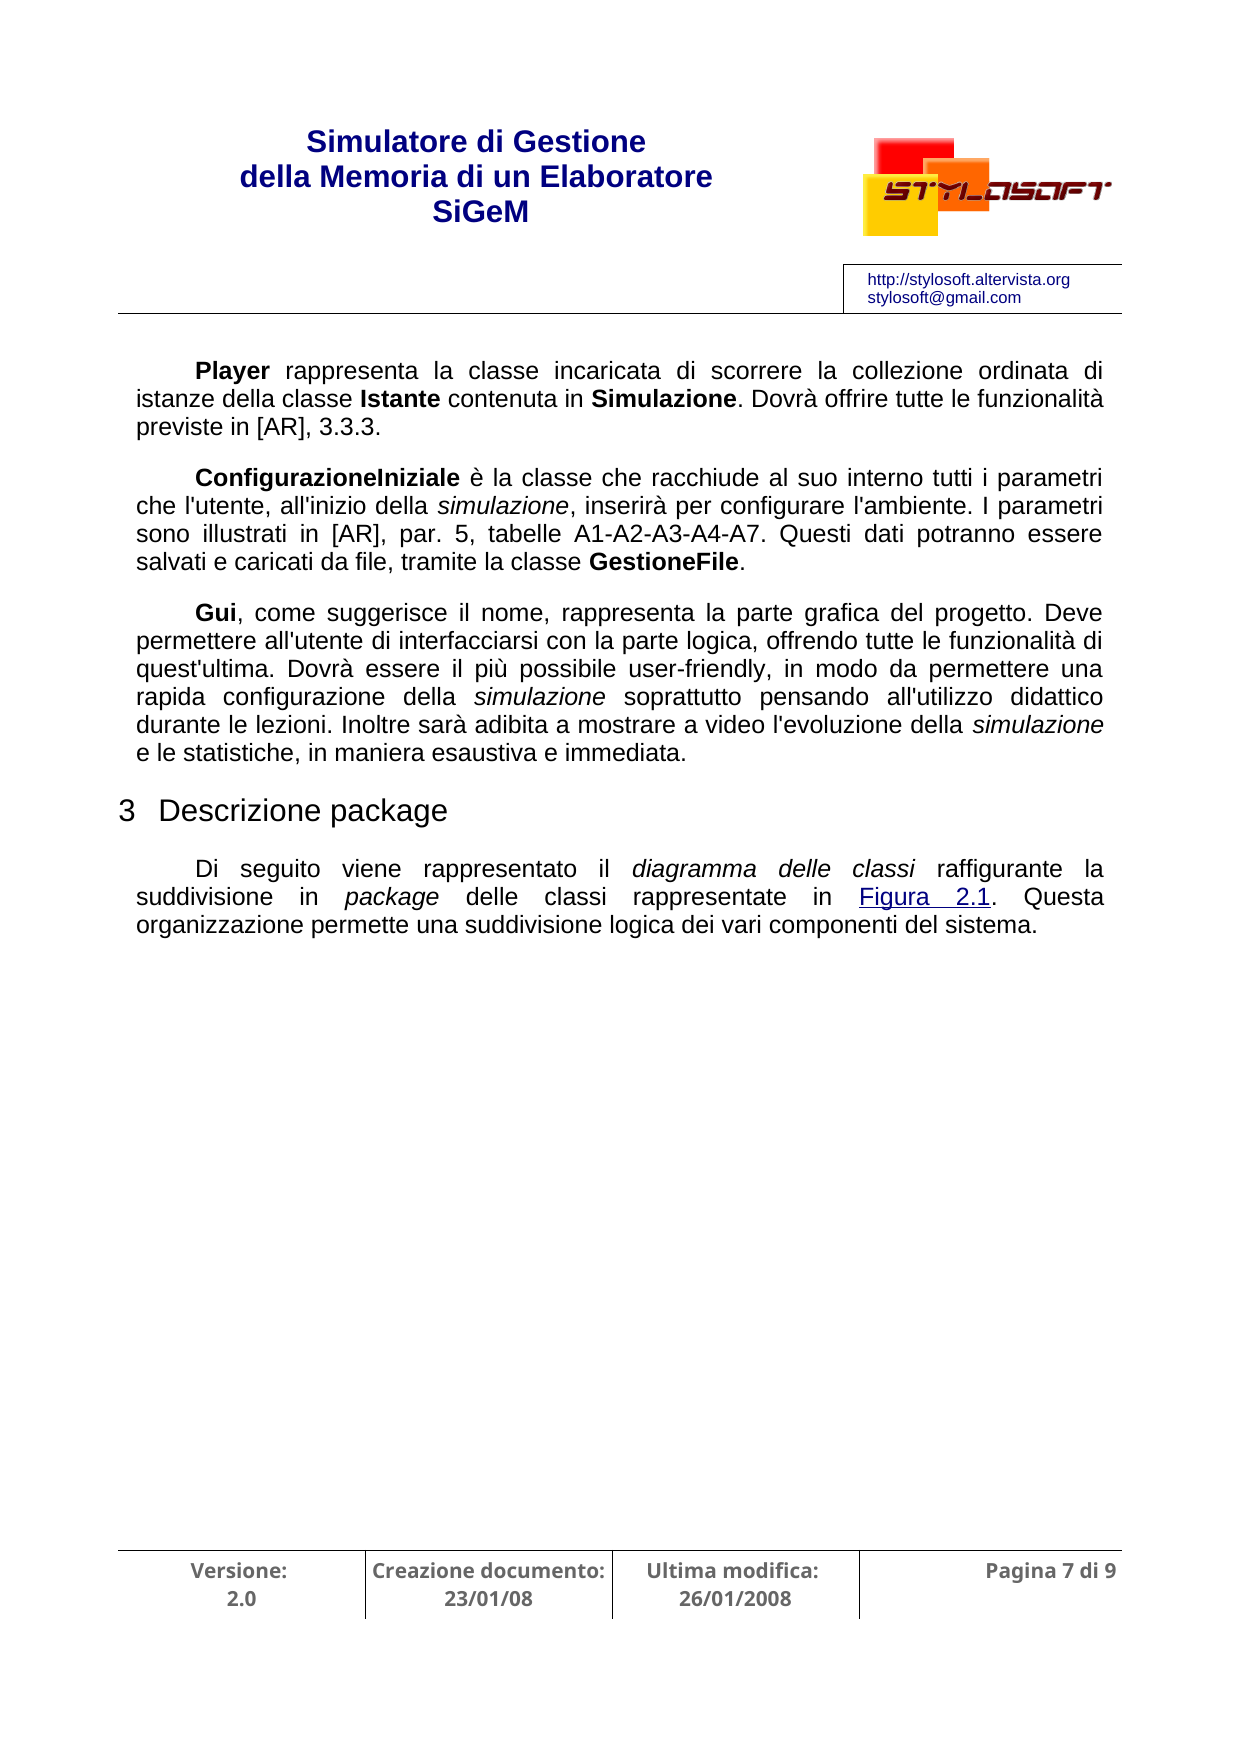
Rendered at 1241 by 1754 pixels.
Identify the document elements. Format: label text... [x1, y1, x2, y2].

text Di seguito viene rappresentato il diagramma delle classi raffigurante la suddivisione in package delle classi rappresentate in Figura 2.1. Questa organizzazione permette una suddivisione logica dei vari componenti del sistema. [136, 854, 1104, 938]
text Gui, come suggerisce il nome, rappresenta la parte grafica del progetto. Deve permettere all'utente di interfacciarsi con la parte logica, offrendo tutte le funzionalità di quest'ultima. Dovrà essere il più possibile user-friendly, in modo da permettere una rapida configurazione della simulazione soprattutto pensando all'utilizzo didattico durante le lezioni. Inoltre sarà adibita a mostrare a video l'evoluzione della simulazione e le statistiche, in maniera esaustiva e immediata. [136, 599, 1104, 767]
picture [848, 123, 1117, 247]
text Player rappresenta la classe incaricata di scorrere la collezione ordinata di istanze della classe Istante contenuta in Simulazione. Dovrà offrire tutte le funzionalità previste in [AR], 3.3.3. [136, 357, 1104, 440]
subtitle Descrizione package [118, 793, 1122, 828]
text ConfigurazioneIniziale è la classe che racchiude al suo interno tutti i parametri che l'utente, all'inizio della simulazione, inserirà per configurare l'ambiente. I parametri sono illustrati in [AR], par. 5, tabelle A1-A2-A3-A4-A7. Questi dati potranno essere salvati e caricati da file, tramite la classe GestioneFile. [136, 464, 1104, 576]
